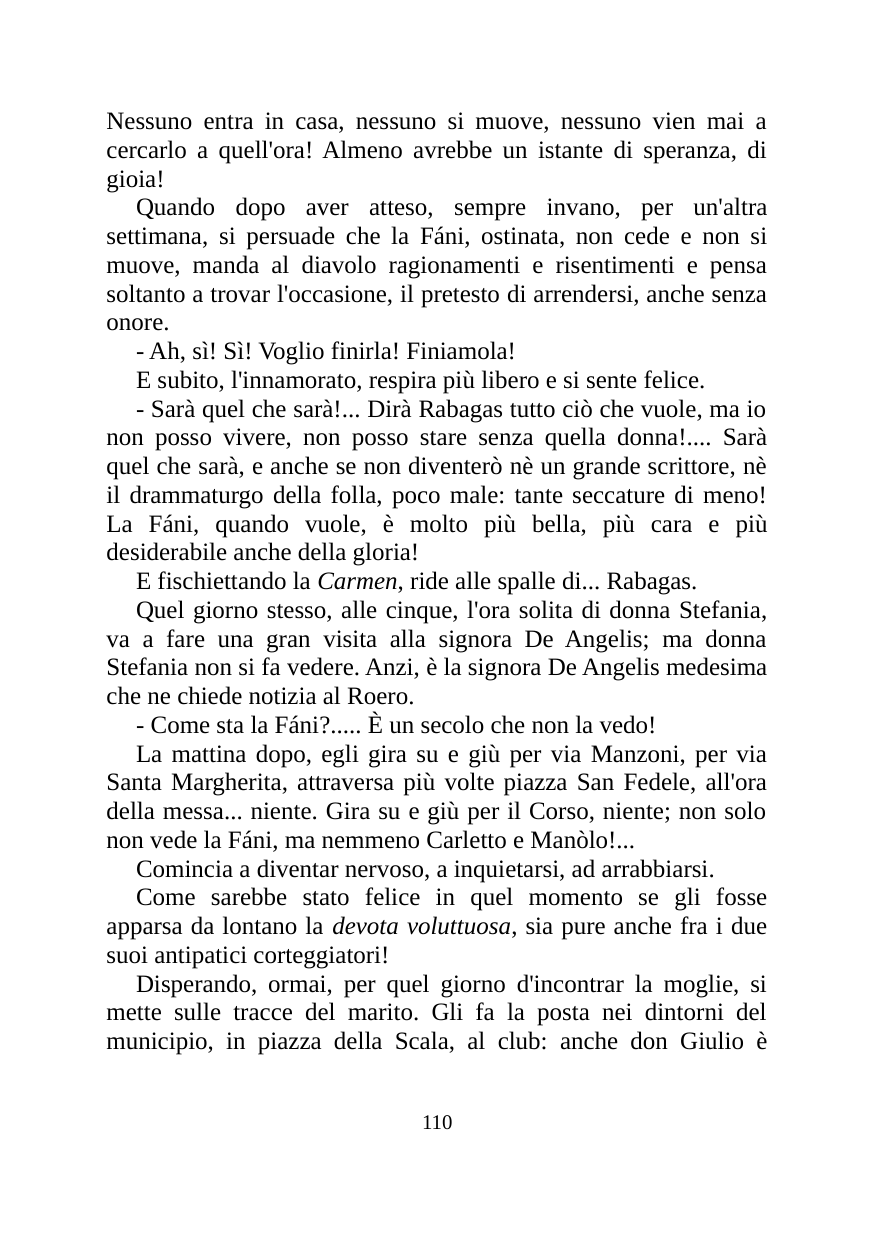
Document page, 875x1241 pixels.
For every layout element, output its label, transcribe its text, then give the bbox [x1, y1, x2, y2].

text Come sarebbe stato felice in quel momento se gli fosse apparsa da lontano la devota voluttuosa, sia pure anche fra i due suoi antipatici corteggiatori! [106, 882, 768, 969]
text Quando dopo aver atteso, sempre invano, per un'altra settimana, si persuade che la Fáni, ostinata, non cede e non si muove, manda al diavolo ragionamenti e risentimenti e pensa soltanto a trovar l'occasione, il pretesto di arrendersi, anche senza onore. [106, 192, 768, 336]
text Nessuno entra in casa, nessuno si muove, nessuno vien mai a cercarlo a quell'ora! Almeno avrebbe un istante di speranza, di gioia! [106, 106, 768, 192]
text - Ah, sì! Sì! Voglio finirla! Finiamola! [106, 336, 768, 365]
text - Sarà quel che sarà!... Dirà Rabagas tutto ciò che vuole, ma io non posso vivere, non posso stare senza quella donna!.... Sarà quel che sarà, e anche se non diventerò nè un grande scrittore, nè il drammaturgo della folla, poco male: tante seccature di meno! La Fáni, quando vuole, è molto più bella, più cara e più desiderabile anche della gloria! [106, 394, 768, 566]
text E fischiettando la Carmen, ride alle spalle di... Rabagas. [106, 566, 768, 595]
text Disperando, ormai, per quel giorno d'incontrar la moglie, si mette sulle tracce del marito. Gli fa la posta nei dintorni del municipio, in piazza della Scala, al club: anche don Giulio è [106, 969, 768, 1055]
text - Come sta la Fáni?..... È un secolo che non la vedo! [106, 710, 768, 739]
text La mattina dopo, egli gira su e giù per via Manzoni, per via Santa Margherita, attraversa più volte piazza San Fedele, all'ora della messa... niente. Gira su e giù per il Corso, niente; non solo non vede la Fáni, ma nemmeno Carletto e Manòlo!... [106, 739, 768, 854]
text E subito, l'innamorato, respira più libero e si sente felice. [106, 365, 768, 394]
text Comincia a diventar nervoso, a inquietarsi, ad arrabbiarsi. [106, 854, 768, 882]
text Quel giorno stesso, alle cinque, l'ora solita di donna Stefania, va a fare una gran visita alla signora De Angelis; ma donna Stefania non si fa vedere. Anzi, è la signora De Angelis medesima che ne chiede notizia al Roero. [106, 595, 768, 710]
